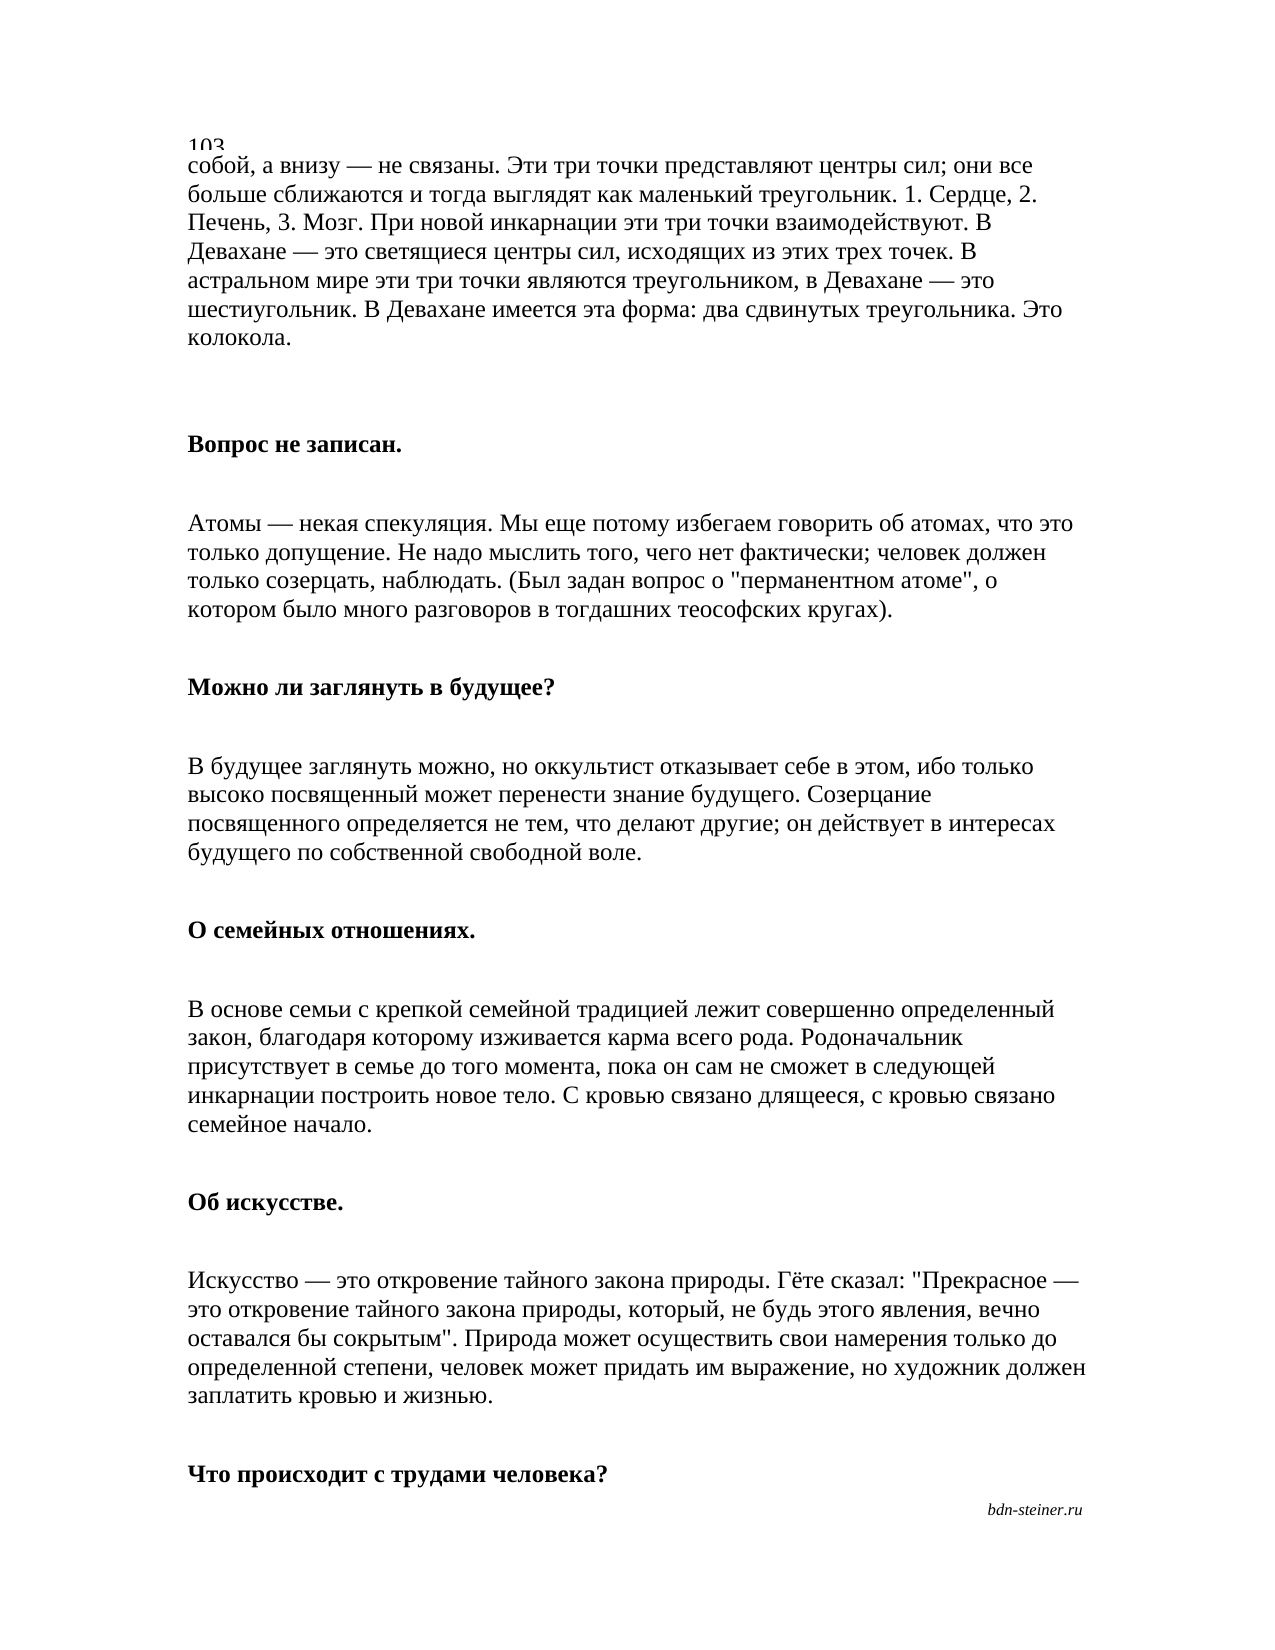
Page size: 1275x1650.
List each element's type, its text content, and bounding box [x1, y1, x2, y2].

text В будущее заглянуть можно, но оккультист отказывает себе в этом, ибо только высоко посвященный может перенести знание будущего. Созерцание посвященного определяется не тем, что делают другие; он действует в интересах будущего по собственной свободной воле. [187, 751, 1087, 866]
text собой, а внизу — не связаны. Эти три точки представляют центры сил; они все больше сближаются и тогда выглядят как маленький треугольник. 1. Сердце, 2. Печень, 3. Мозг. При новой инкарнации эти три точки взаимодействуют. В Девахане — это светящиеся центры сил, исходящих из этих трех точек. В астральном мире эти три точки являются треугольником, в Девахане — это шестиугольник. В Девахане имеется эта форма: два сдвинутых треугольника. Это колокола. [187, 150, 1087, 351]
text Можно ли заглянуть в будущее? [187, 672, 1087, 701]
text В основе семьи с крепкой семейной традицией лежит совершенно определенный закон, благодаря которому изживается карма всего рода. Родоначальник присутствует в семье до того момента, пока он сам не сможет в следующей инкарнации построить новое тело. С кровью связано длящееся, с кровью связано семейное начало. [187, 994, 1087, 1137]
text Что происходит с трудами человека? [187, 1459, 1087, 1487]
text О семейных отношениях. [187, 915, 1087, 944]
text Вопрос не записан. [187, 429, 1087, 458]
text Искусство — это откровение тайного закона природы. Гёте сказал: "Прекрасное — это откровение тайного закона природы, который, не будь этого явления, вечно оставался бы сокрытым". Природа может осуществить свои намерения только до определенной степени, человек может придать им выражение, но художник должен заплатить кровью и жизнью. [187, 1265, 1087, 1409]
text Об искусстве. [187, 1187, 1087, 1216]
text Атомы — некая спекуляция. Мы еще потому избегаем говорить об атомах, что это только допущение. Не надо мыслить того, чего нет фактически; человек должен только созерцать, наблюдать. (Был задан вопрос о "перманентном атоме", о котором было много разговоров в тогдашних теософских кругах). [187, 508, 1087, 623]
